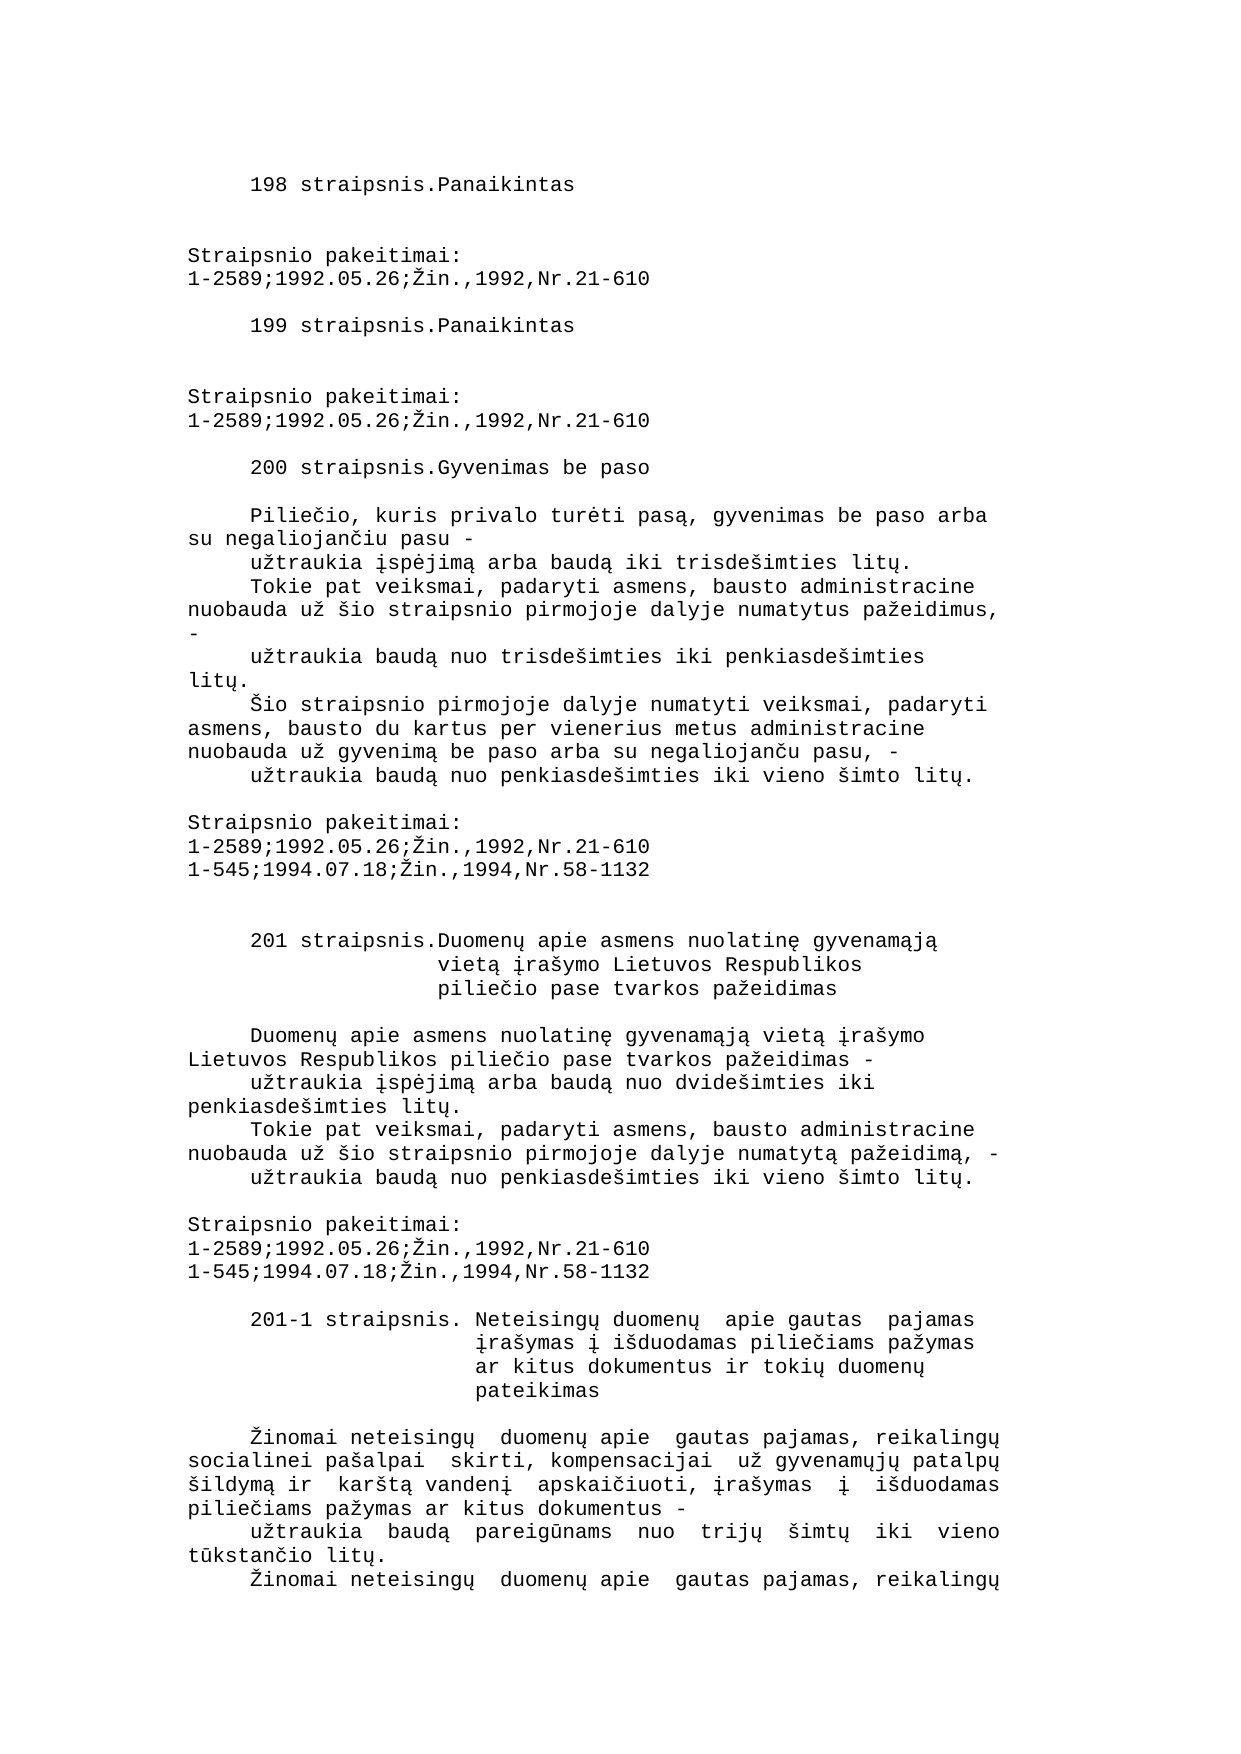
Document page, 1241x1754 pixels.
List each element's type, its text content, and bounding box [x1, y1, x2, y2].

text nuobauda už šio straipsnio pirmojoje dalyje numatytus pažeidimus, [187, 599, 1053, 623]
text užtraukia įspėjimą arba baudą iki trisdešimties litų. [187, 552, 1053, 576]
text piliečio pase tvarkos pažeidimas [187, 978, 1053, 1001]
text 1-2589;1992.05.26;Žin.,1992,Nr.21-610 [187, 1238, 1053, 1261]
text Piliečio, kuris privalo turėti pasą, gyvenimas be paso arba [187, 505, 1053, 528]
text užtraukia baudą nuo penkiasdešimties iki vieno šimto litų. [187, 765, 1053, 788]
text Duomenų apie asmens nuolatinę gyvenamąją vietą įrašymo [187, 1025, 1053, 1048]
text 199 straipsnis.Panaikintas [187, 316, 1053, 339]
text Straipsnio pakeitimai: [187, 244, 1053, 268]
text vietą įrašymo Lietuvos Respublikos [187, 954, 1053, 978]
text įrašymas į išduodamas piliečiams pažymas [187, 1332, 1053, 1356]
text užtraukia baudą nuo penkiasdešimties iki vieno šimto litų. [187, 1167, 1053, 1190]
text Tokie pat veiksmai, padaryti asmens, bausto administracine [187, 576, 1053, 599]
text piliečiams pažymas ar kitus dokumentus - [187, 1498, 1053, 1521]
text Žinomai neteisingų duomenų apie gautas pajamas, reikalingų [187, 1427, 1053, 1451]
text 198 straipsnis.Panaikintas [187, 174, 1053, 197]
text užtraukia baudą pareigūnams nuo trijų šimtų iki vieno [187, 1521, 1053, 1545]
text tūkstančio litų. [187, 1545, 1053, 1569]
text 201 straipsnis.Duomenų apie asmens nuolatinę gyvenamąją [187, 930, 1053, 954]
text Lietuvos Respublikos piliečio pase tvarkos pažeidimas - [187, 1048, 1053, 1072]
text 1-545;1994.07.18;Žin.,1994,Nr.58-1132 [187, 1261, 1053, 1285]
text - [187, 623, 1053, 647]
text litų. [187, 670, 1053, 694]
text 1-2589;1992.05.26;Žin.,1992,Nr.21-610 [187, 410, 1053, 434]
text nuobauda už šio straipsnio pirmojoje dalyje numatytą pažeidimą, - [187, 1143, 1053, 1167]
text 1-2589;1992.05.26;Žin.,1992,Nr.21-610 [187, 268, 1053, 292]
text penkiasdešimties litų. [187, 1096, 1053, 1119]
text ar kitus dokumentus ir tokių duomenų [187, 1356, 1053, 1379]
text pateikimas [187, 1379, 1053, 1403]
text šildymą ir karštą vandenį apskaičiuoti, įrašymas į išduodamas [187, 1474, 1053, 1498]
text užtraukia baudą nuo trisdešimties iki penkiasdešimties [187, 647, 1053, 670]
text užtraukia įspėjimą arba baudą nuo dvidešimties iki [187, 1072, 1053, 1096]
text Žinomai neteisingų duomenų apie gautas pajamas, reikalingų [187, 1569, 1053, 1592]
text 200 straipsnis.Gyvenimas be paso [187, 457, 1053, 481]
text Tokie pat veiksmai, padaryti asmens, bausto administracine [187, 1119, 1053, 1143]
text Straipsnio pakeitimai: [187, 1214, 1053, 1238]
text Straipsnio pakeitimai: [187, 386, 1053, 410]
text 201-1 straipsnis. Neteisingų duomenų apie gautas pajamas [187, 1309, 1053, 1332]
text 1-2589;1992.05.26;Žin.,1992,Nr.21-610 [187, 836, 1053, 859]
text Straipsnio pakeitimai: [187, 812, 1053, 836]
text socialinei pašalpai skirti, kompensacijai už gyvenamųjų patalpų [187, 1451, 1053, 1474]
text asmens, bausto du kartus per vienerius metus administracine [187, 717, 1053, 741]
text 1-545;1994.07.18;Žin.,1994,Nr.58-1132 [187, 859, 1053, 883]
text Šio straipsnio pirmojoje dalyje numatyti veiksmai, padaryti [187, 694, 1053, 717]
text su negaliojančiu pasu - [187, 528, 1053, 552]
text nuobauda už gyvenimą be paso arba su negaliojanču pasu, - [187, 741, 1053, 765]
